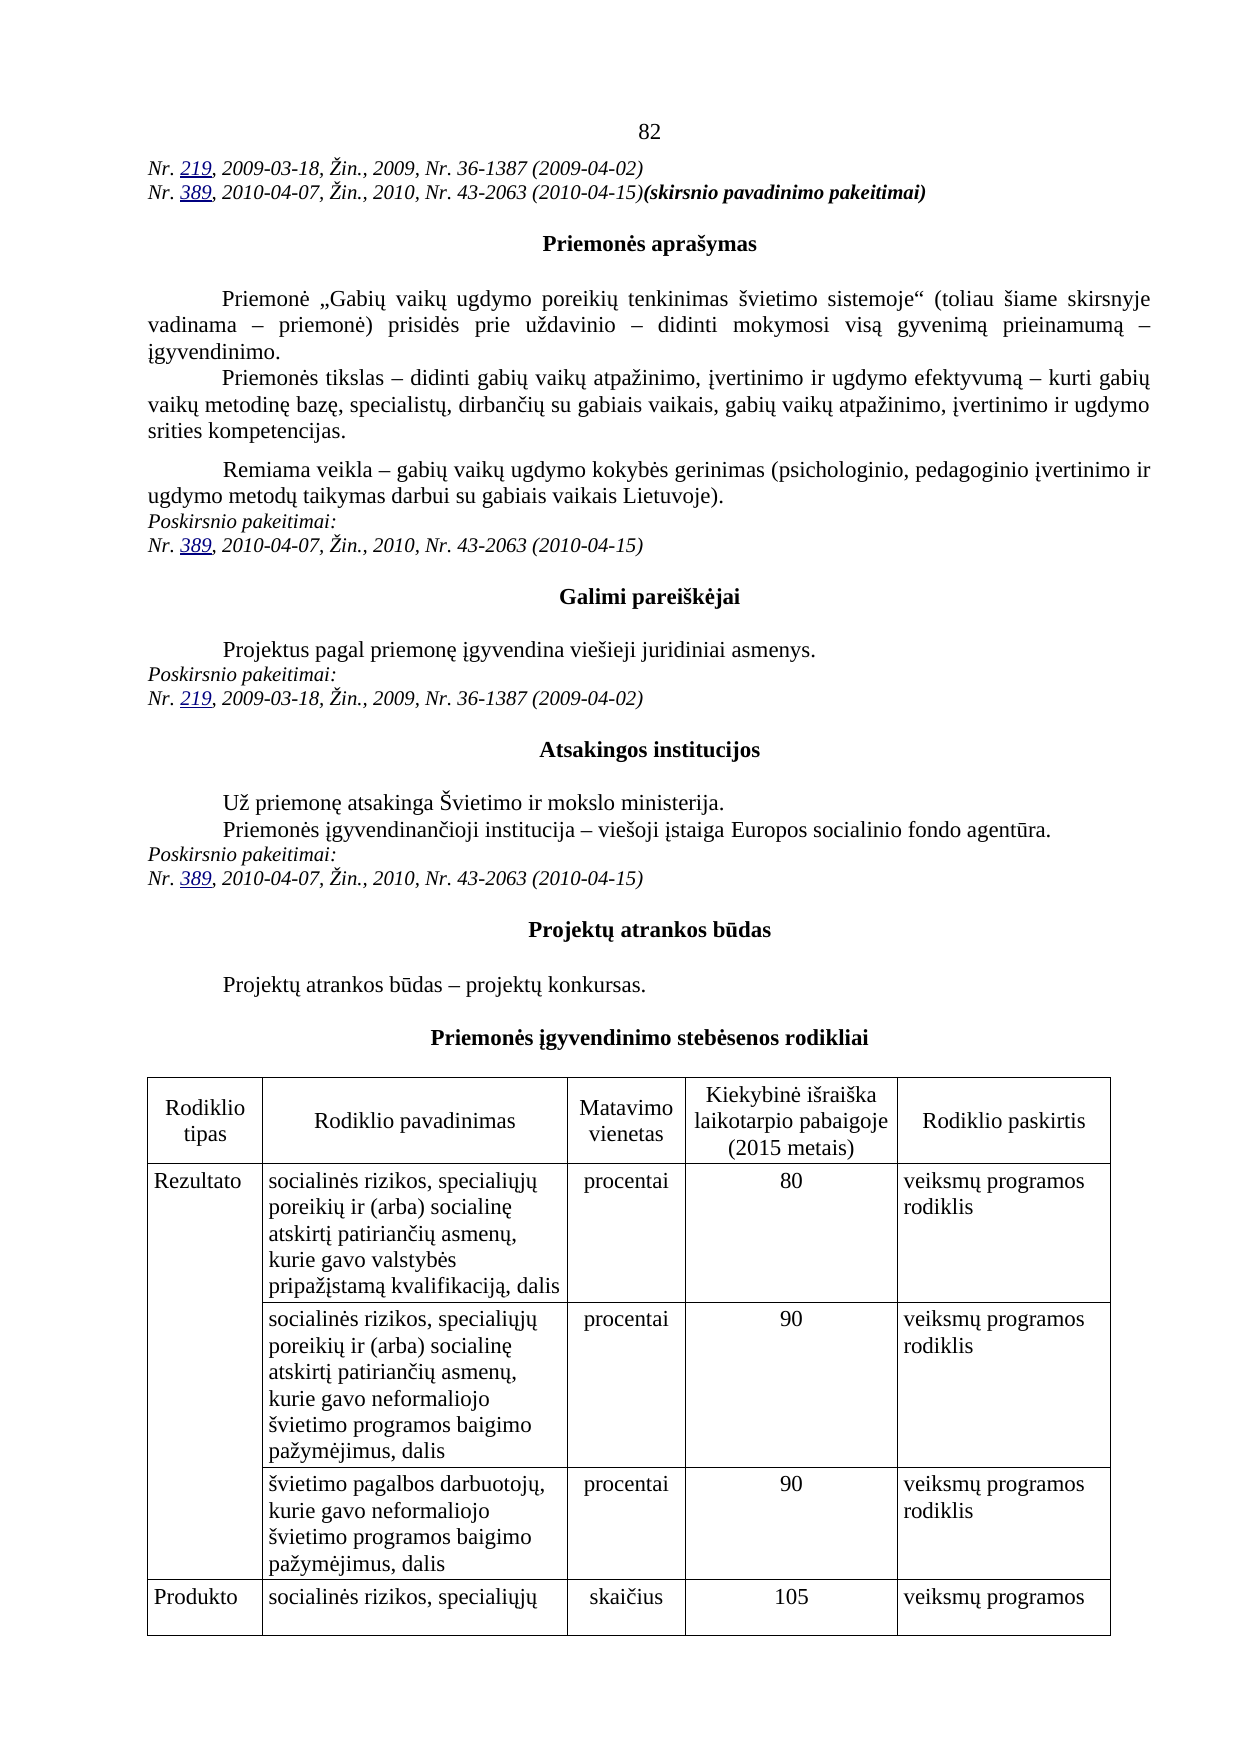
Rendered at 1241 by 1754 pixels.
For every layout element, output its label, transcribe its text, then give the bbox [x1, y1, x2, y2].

text Poskirsnio pakeitimai: [148, 842, 1152, 866]
table_cell veiksmų programos rodiklis [898, 1164, 1110, 1302]
table_cell Rezultato [148, 1164, 262, 1579]
table_cell procentai [568, 1164, 685, 1302]
text Projektų atrankos būdas – projektų konkursas. [148, 972, 1152, 998]
text Priemonės įgyvendinimo stebėsenos rodikliai [148, 1024, 1152, 1051]
text Projektus pagal priemonę įgyvendina viešieji juridiniai asmenys. [148, 636, 1152, 662]
text Už priemonę atsakinga Švietimo ir mokslo ministerija. [148, 789, 1152, 816]
text Nr. 219, 2009-03-18, Žin., 2009, Nr. 36-1387 (2009-04-02) [148, 156, 1152, 180]
text Remiama veikla – gabių vaikų ugdymo kokybės gerinimas (psichologinio, pedagoginio įvertinimo ir ugdymo metodų taikymas darbui su gabiais vaikais Lietuvoje). [148, 456, 1152, 508]
table_header Rodiklio tipas [148, 1078, 262, 1163]
text Nr. 389, 2010-04-07, Žin., 2010, Nr. 43-2063 (2010-04-15) [148, 533, 1152, 557]
table_cell 90 [686, 1303, 897, 1467]
table_cell švietimo pagalbos darbuotojų, kurie gavo neformaliojo švietimo programos baigimo pažymėjimus, dalis [263, 1468, 567, 1579]
table_cell veiksmų programos [898, 1580, 1110, 1635]
table_cell veiksmų programos rodiklis [898, 1303, 1110, 1467]
text Nr. 389, 2010-04-07, Žin., 2010, Nr. 43-2063 (2010-04-15)(skirsnio pavadinimo pakeitimai) [148, 180, 1152, 204]
table_header Rodiklio paskirtis [898, 1078, 1110, 1163]
table_cell 105 [686, 1580, 897, 1635]
table_cell socialinės rizikos, specialiųjų poreikių ir (arba) socialinę atskirtį patiriančių asmenų, kurie gavo valstybės pripažįstamą kvalifikaciją, dalis [263, 1164, 567, 1302]
text Poskirsnio pakeitimai: [148, 508, 1152, 533]
text Nr. 219, 2009-03-18, Žin., 2009, Nr. 36-1387 (2009-04-02) [148, 686, 1152, 710]
text Projektų atrankos būdas [148, 916, 1152, 943]
text Priemonės aprašymas [148, 230, 1152, 256]
table_cell veiksmų programos rodiklis [898, 1468, 1110, 1579]
table_cell procentai [568, 1303, 685, 1467]
text Priemonės įgyvendinančioji institucija – viešoji įstaiga Europos socialinio fondo agentūra. [148, 816, 1152, 842]
table_cell 80 [686, 1164, 897, 1302]
text Galimi pareiškėjai [148, 583, 1152, 609]
text Atsakingos institucijos [148, 737, 1152, 763]
table_cell Produkto [148, 1580, 262, 1635]
text Nr. 389, 2010-04-07, Žin., 2010, Nr. 43-2063 (2010-04-15) [148, 866, 1152, 890]
table_header Matavimo vienetas [568, 1078, 685, 1163]
table_cell 90 [686, 1468, 897, 1579]
text Priemonės tikslas – didinti gabių vaikų atpažinimo, įvertinimo ir ugdymo efektyvumą – kurti gabių vaikų metodinę bazę, specialistų, dirbančių su gabiais vaikais, gabių vaikų atpažinimo, įvertinimo ir ugdymo srities kompetencijas. [148, 364, 1152, 443]
text Priemonė „Gabių vaikų ugdymo poreikių tenkinimas švietimo sistemoje“ (toliau šiame skirsnyje vadinama – priemonė) prisidės prie uždavinio – didinti mokymosi visą gyvenimą prieinamumą – įgyvendinimo. [148, 285, 1152, 364]
table_header Kiekybinė išraiška laikotarpio pabaigoje (2015 metais) [686, 1078, 897, 1163]
table_cell socialinės rizikos, specialiųjų [263, 1580, 567, 1635]
table_header Rodiklio pavadinimas [263, 1078, 567, 1163]
table_cell skaičius [568, 1580, 685, 1635]
text Poskirsnio pakeitimai: [148, 662, 1152, 686]
table_cell procentai [568, 1468, 685, 1579]
table_cell socialinės rizikos, specialiųjų poreikių ir (arba) socialinę atskirtį patiriančių asmenų, kurie gavo neformaliojo švietimo programos baigimo pažymėjimus, dalis [263, 1303, 567, 1467]
